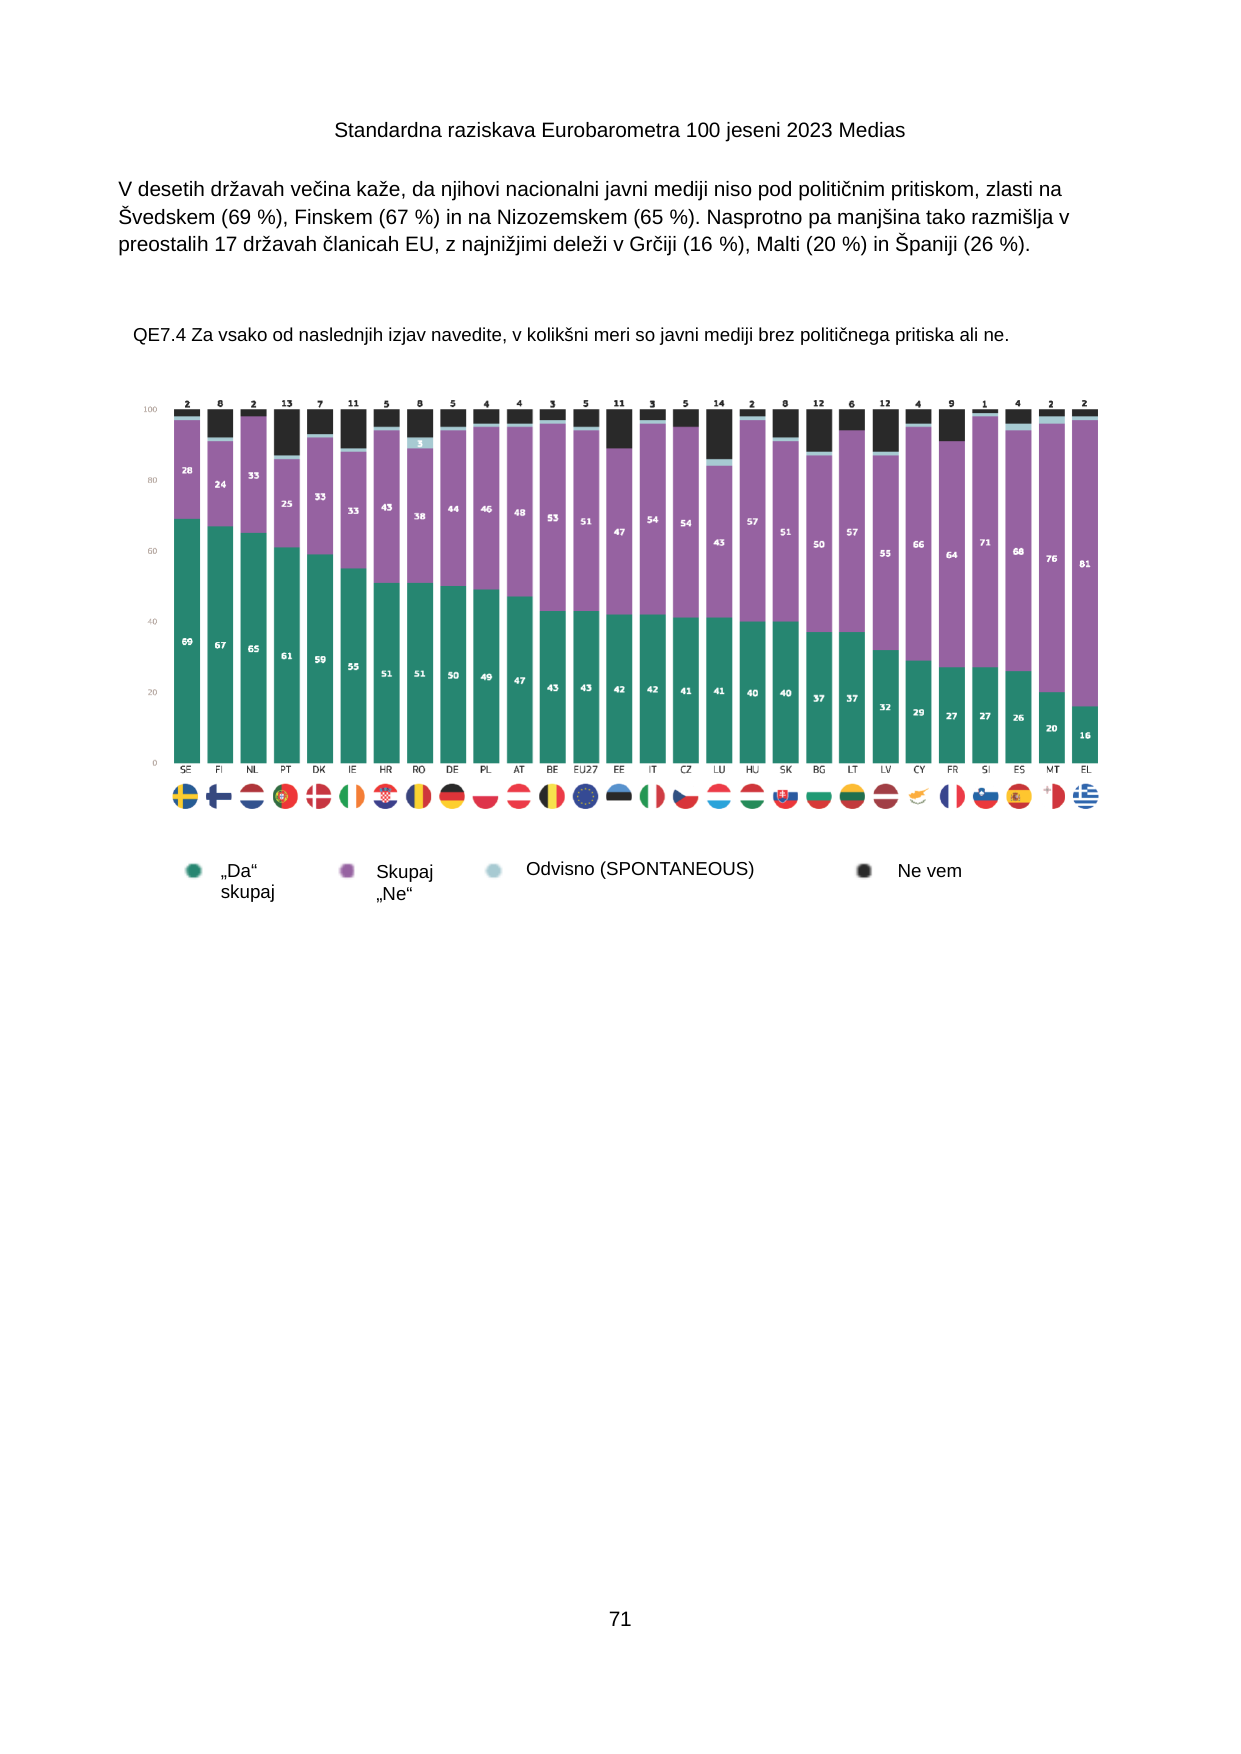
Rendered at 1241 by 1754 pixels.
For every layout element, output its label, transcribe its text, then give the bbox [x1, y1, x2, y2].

picture [166, 828, 876, 899]
text V desetih državah večina kaže, da njihovi nacionalni javni mediji niso pod političnim pritiskom, zlasti na Švedskem (69 %), Finskem (67 %) in na Nizozemskem (65 %). Nasprotno pa manjšina tako razmišlja v preostalih 17 državah članicah EU, z najnižjimi deleži v Grčiji (16 %), Malti (20 %) in Španiji (26 %). [118, 177, 1122, 256]
picture [385, 890, 391, 899]
picture [133, 394, 1105, 817]
